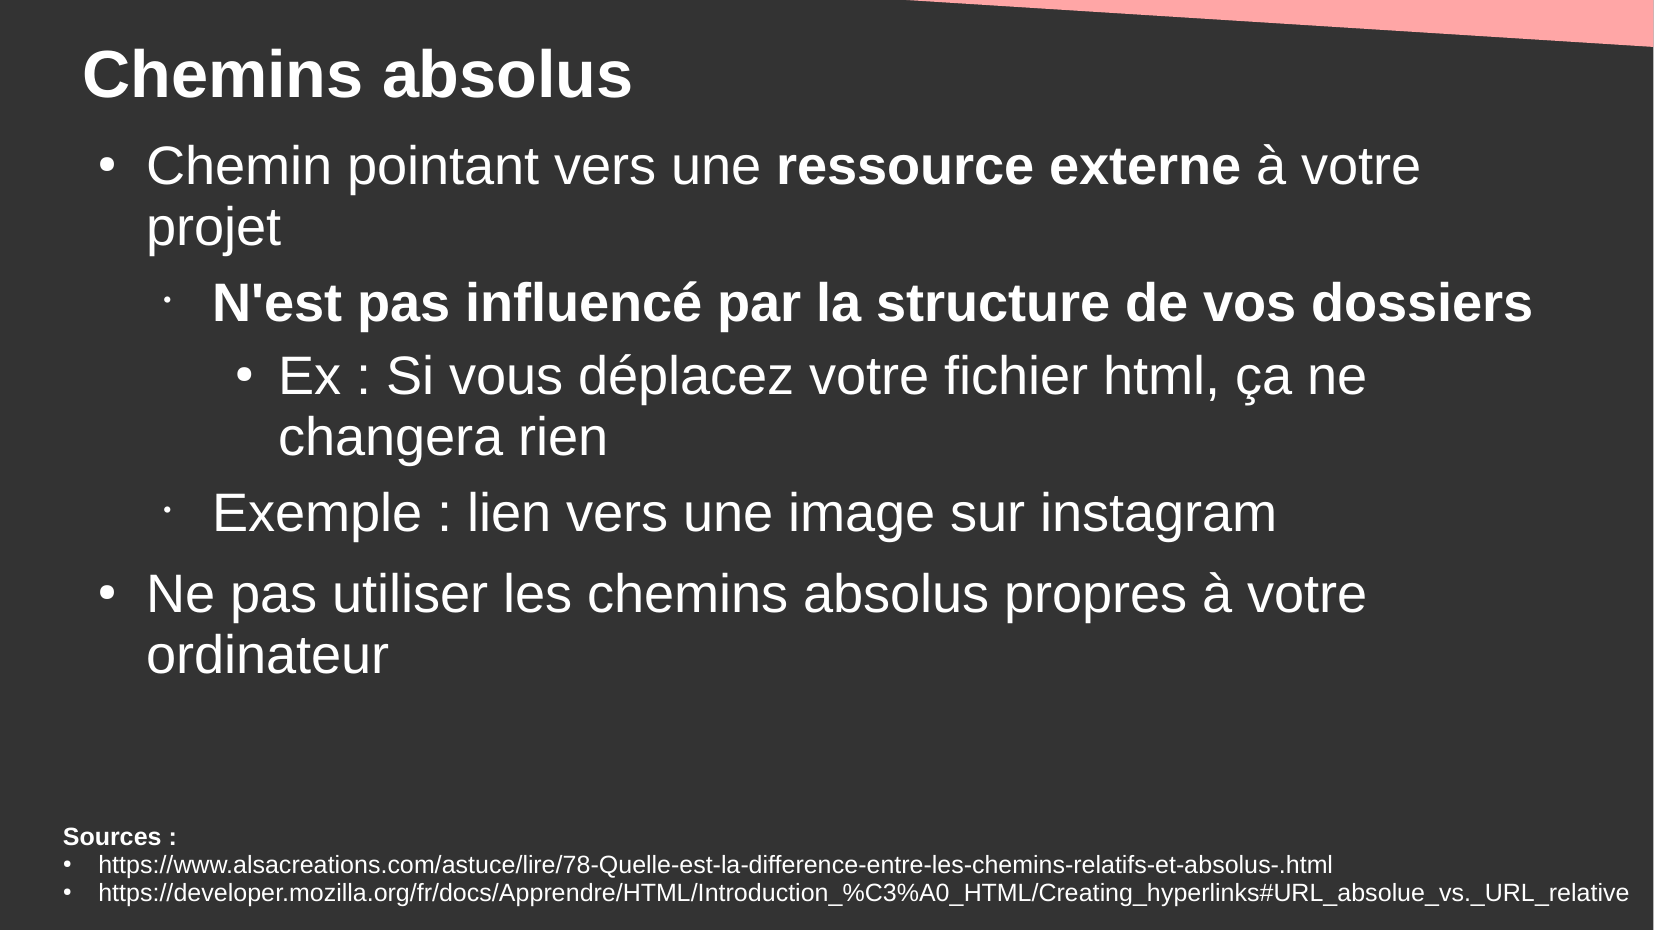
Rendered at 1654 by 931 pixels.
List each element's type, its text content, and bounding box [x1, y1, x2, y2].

text_box [906, 0, 1654, 47]
list Chemin pointant vers une ressource externe à votre projet N'est pas influencé par la structure de vos dossiers Ex : Si vous déplacez votre fichier html, ça ne changera rien Exemple : lien vers une image sur instagram Ne pas utiliser les chemins absolus propres à votre ordinateur [80, 135, 1546, 733]
title Chemins absolus [82, 37, 1571, 122]
text_box Sources : https://www.alsacreations.com/astuce/lire/78-Quelle-est-la-difference-entre-les-chemins-relatifs-et-absolus-.html https://developer.mozilla.org/fr/docs/Apprendre/HTML/Introduction_%C3%A0_HTML/Creating_hyperlinks#URL_absolue_vs._URL_relative [48, 815, 1654, 915]
